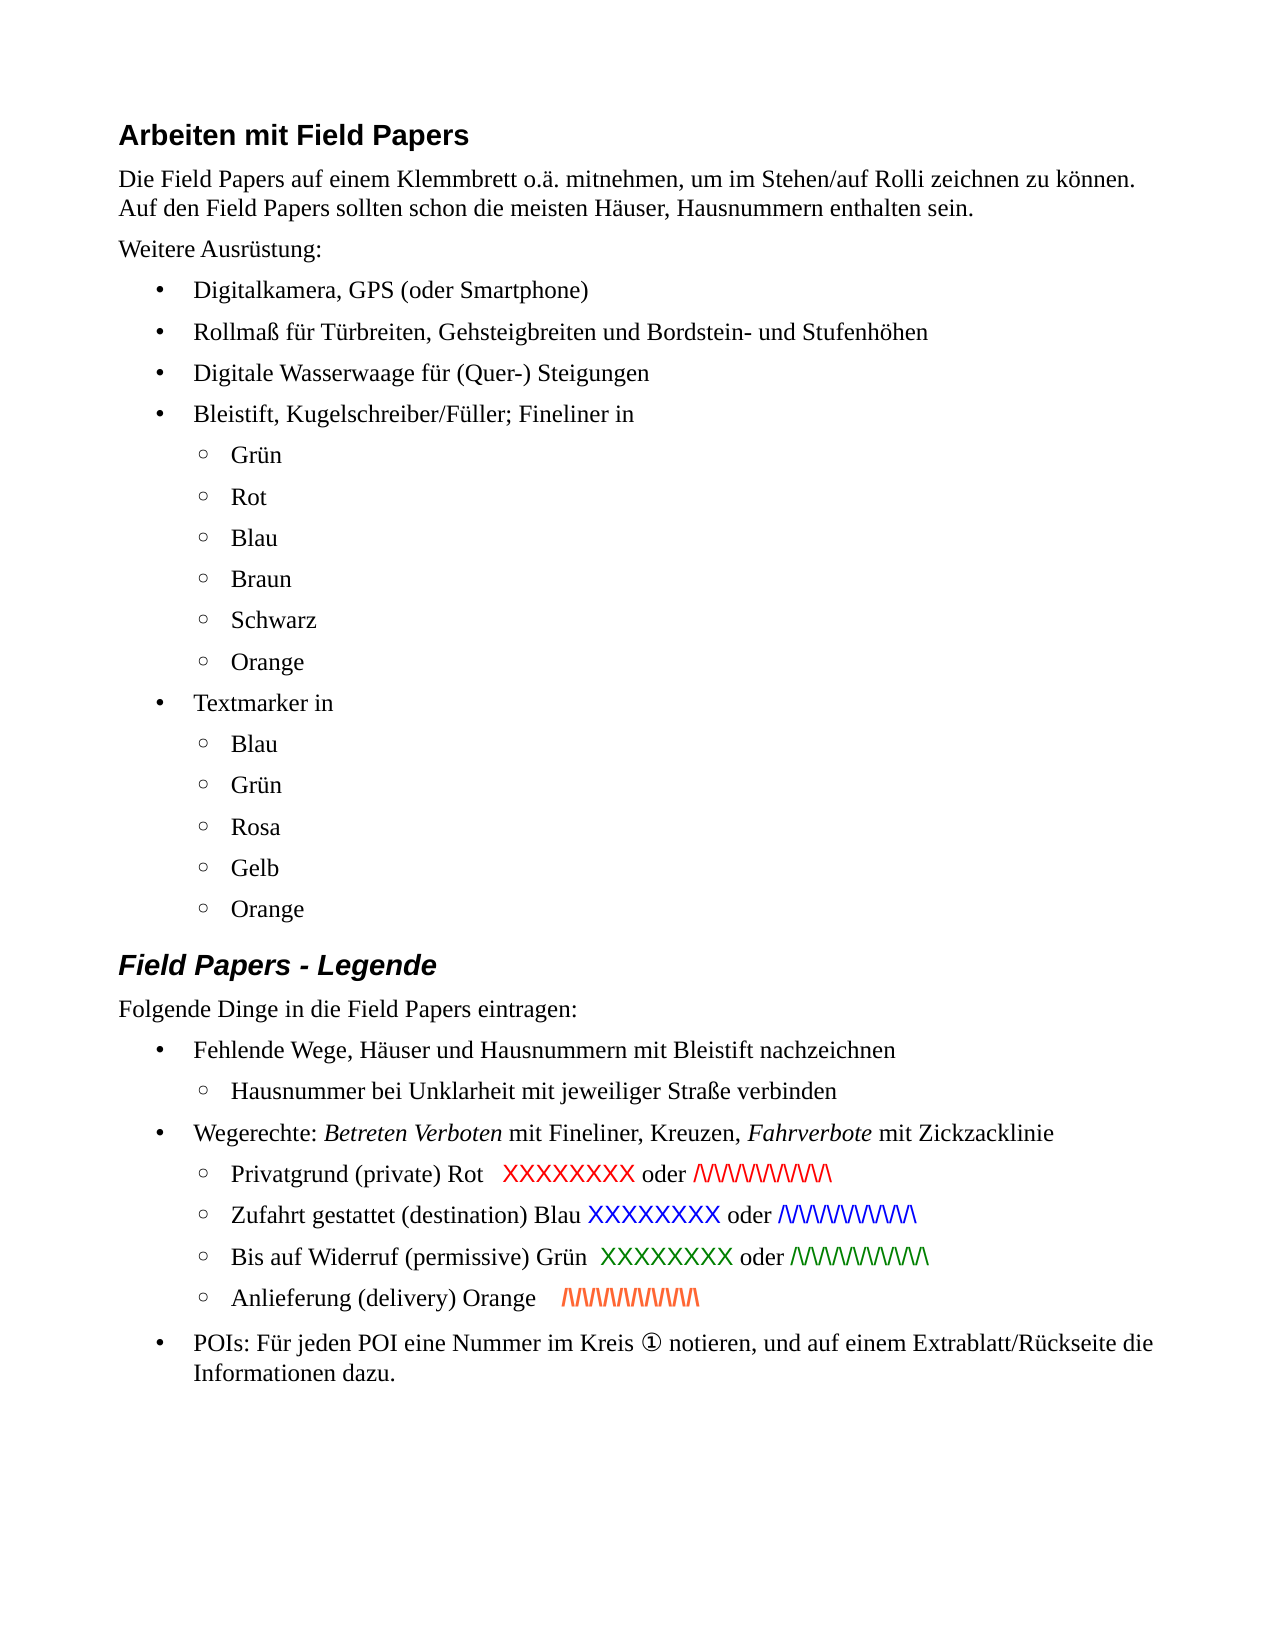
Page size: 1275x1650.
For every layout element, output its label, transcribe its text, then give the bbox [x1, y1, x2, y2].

list Gelb [193, 853, 1157, 882]
list Zufahrt gestattet (destination) Blau XXXXXXXX oder /\/\/\/\/\/\/\/\/\/\ [193, 1200, 1157, 1229]
subtitle Arbeiten mit Field Papers [118, 118, 1157, 152]
list Grün [193, 770, 1157, 799]
text Weitere Ausrüstung: [118, 234, 1157, 263]
list Grün [193, 440, 1157, 469]
list Privatgrund (private) Rot XXXXXXXX oder /\/\/\/\/\/\/\/\/\/\ [193, 1159, 1157, 1188]
list Blau [193, 729, 1157, 758]
list Rosa [193, 812, 1157, 840]
list Textmarker in [156, 688, 1157, 717]
text Folgende Dinge in die Field Papers eintragen: [118, 994, 1157, 1023]
list Schwarz [193, 605, 1157, 634]
list Hausnummer bei Unklarheit mit jeweiliger Straße verbinden [193, 1076, 1157, 1105]
list Bleistift, Kugelschreiber/Füller; Fineliner in [156, 399, 1157, 428]
list Digitalkamera, GPS (oder Smartphone) [156, 275, 1157, 304]
list Rot [193, 482, 1157, 510]
subtitle Field Papers - Legende [118, 948, 1157, 981]
list Anlieferung (delivery) Orange /\/\/\/\/\/\/\/\/\/\ [193, 1283, 1157, 1312]
list Orange [193, 647, 1157, 675]
list Digitale Wasserwaage für (Quer-) Steigungen [156, 358, 1157, 387]
list Rollmaß für Türbreiten, Gehsteigbreiten und Bordstein- und Stufenhöhen [156, 317, 1157, 345]
list Blau [193, 523, 1157, 552]
text Die Field Papers auf einem Klemmbrett o.ä. mitnehmen, um im Stehen/auf Rolli zeichnen zu können. Auf den Field Papers sollten schon die meisten Häuser, Hausnummern enthalten sein. [118, 164, 1157, 222]
list POIs: Für jeden POI eine Nummer im Kreis ① notieren, und auf einem Extrablatt/Rückseite die Informationen dazu. [156, 1324, 1157, 1387]
list Wegerechte: Betreten Verboten mit Fineliner, Kreuzen, Fahrverbote mit Zickzacklinie [156, 1118, 1157, 1146]
list Braun [193, 564, 1157, 593]
list Bis auf Widerruf (permissive) Grün XXXXXXXX oder /\/\/\/\/\/\/\/\/\/\ [193, 1242, 1157, 1271]
list Fehlende Wege, Häuser und Hausnummern mit Bleistift nachzeichnen [156, 1035, 1157, 1064]
list Orange [193, 894, 1157, 923]
